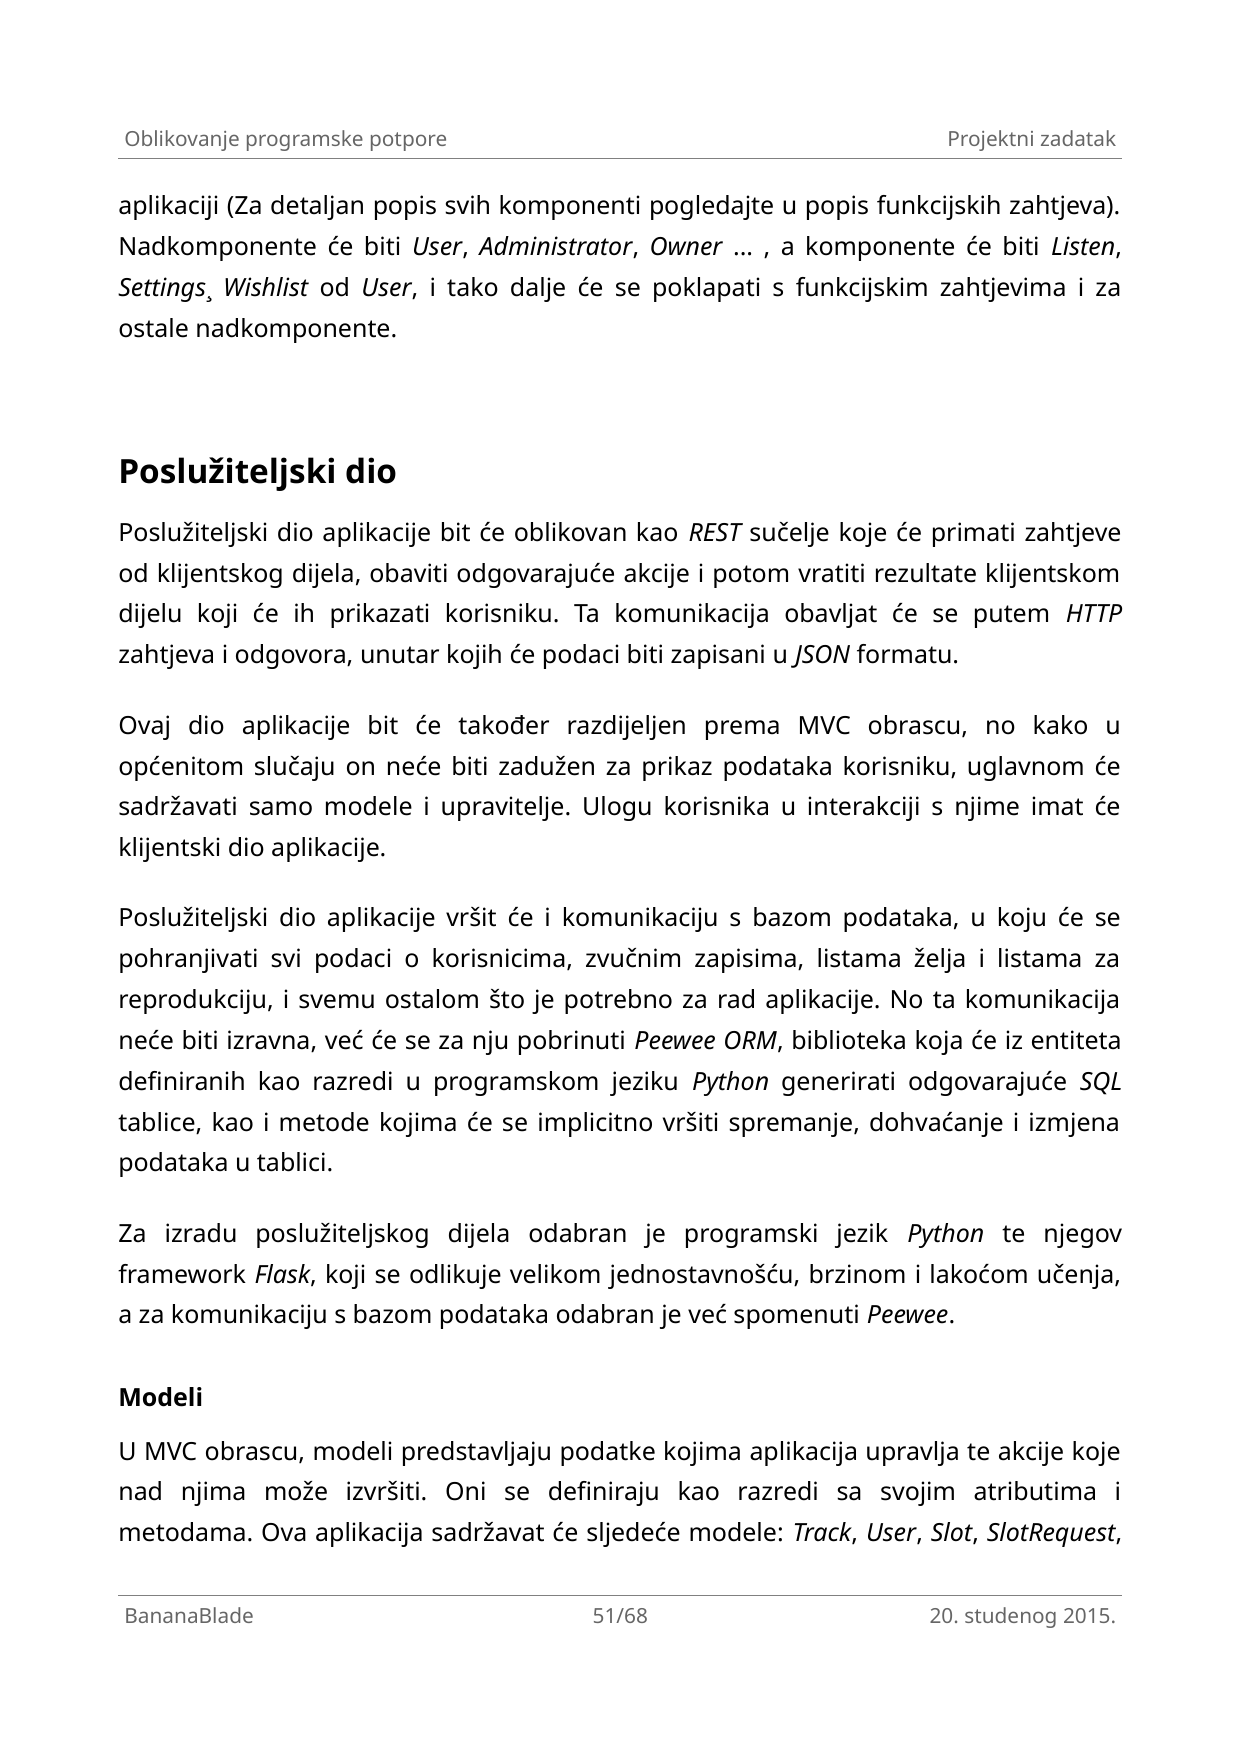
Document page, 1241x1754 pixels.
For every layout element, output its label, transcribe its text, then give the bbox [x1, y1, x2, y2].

text Ovaj dio aplikacije bit će također razdijeljen prema MVC obrascu, no kako u općenitom slučaju on neće biti zadužen za prikaz podataka korisniku, uglavnom će sadržavati samo modele i upravitelje. Ulogu korisnika u interakciji s njime imat će klijentski dio aplikacije. [118, 707, 1122, 864]
text Poslužiteljski dio aplikacije vršit će i komunikaciju s bazom podataka, u koju će se pohranjivati svi podaci o korisnicima, zvučnim zapisima, listama želja i listama za reprodukciju, i svemu ostalom što je potrebno za rad aplikacije. No ta komunikacija neće biti izravna, već će se za nju pobrinuti Peewee ORM, biblioteka koja će iz entiteta definiranih kao razredi u programskom jeziku Python generirati odgovarajuće SQL tablice, kao i metode kojima će se implicitno vršiti spremanje, dohvaćanje i izmjena podataka u tablici. [118, 900, 1122, 1179]
subtitle Modeli [118, 1380, 1122, 1414]
text Za izradu poslužiteljskog dijela odabran je programski jezik Python te njegov framework Flask, koji se odlikuje velikom jednostavnošću, brzinom i lakoćom učenja, a za komunikaciju s bazom podataka odabran je već spomenuti Peewee. [118, 1215, 1122, 1331]
text Poslužiteljski dio aplikacije bit će oblikovan kao REST sučelje koje će primati zahtjeve od klijentskog dijela, obaviti odgovarajuće akcije i potom vratiti rezultate klijentskom dijelu koji će ih prikazati korisniku. Ta komunikacija obavljat će se putem HTTP zahtjeva i odgovora, unutar kojih će podaci biti zapisani u JSON formatu. [118, 514, 1122, 671]
text U MVC obrascu, modeli predstavljaju podatke kojima aplikacija upravlja te akcije koje nad njima može izvršiti. Oni se definiraju kao razredi sa svojim atributima i metodama. Ova aplikacija sadržavat će sljedeće modele: Track, User, Slot, SlotRequest, [118, 1433, 1122, 1549]
subtitle Poslužiteljski dio [118, 447, 1122, 493]
text aplikaciji (Za detaljan popis svih komponenti pogledajte u popis funkcijskih zahtjeva). Nadkomponente će biti User, Administrator, Owner ... , a komponente će biti Listen, Settings¸ Wishlist od User, i tako dalje će se poklapati s funkcijskim zahtjevima i za ostale nadkomponente. [118, 188, 1122, 344]
